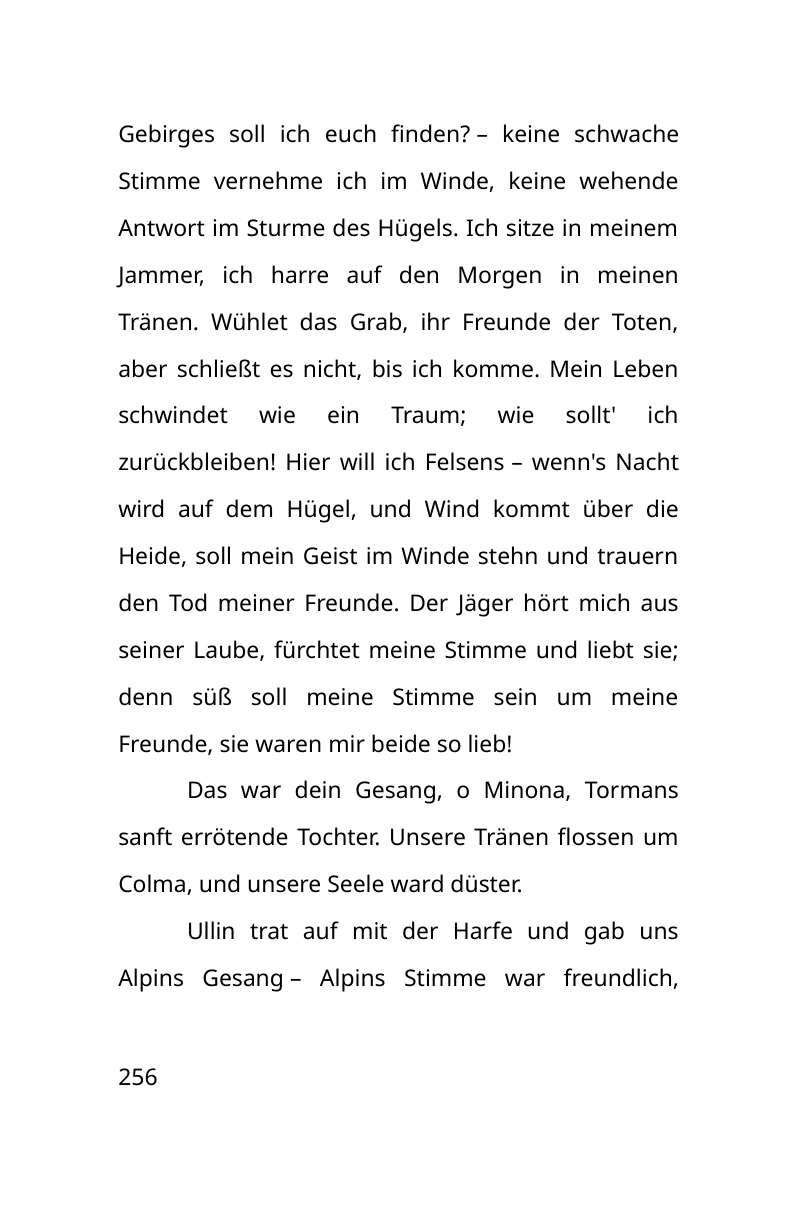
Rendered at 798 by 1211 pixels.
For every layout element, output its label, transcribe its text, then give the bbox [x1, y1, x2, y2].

text Ullin trat auf mit der Harfe und gab uns Alpins Gesang – Alpins Stimme war freundlich, [118, 915, 679, 993]
text Gebirges soll ich euch finden? – keine schwache Stimme vernehme ich im Winde, keine wehende Antwort im Sturme des Hügels. Ich sitze in meinem Jammer, ich harre auf den Morgen in meinen Tränen. Wühlet das Grab, ihr Freunde der Toten, aber schließt es nicht, bis ich komme. Mein Leben schwindet wie ein Traum; wie sollt' ich zurückbleiben! Hier will ich Felsens – wenn's Nacht wird auf dem Hügel, und Wind kommt über die Heide, soll mein Geist im Winde stehn und trauern den Tod meiner Freunde. Der Jäger hört mich aus seiner Laube, fürchtet meine Stimme und liebt sie; denn süß soll meine Stimme sein um meine Freunde, sie waren mir beide so lieb! [118, 118, 679, 759]
text Das war dein Gesang, o Minona, Tormans sanft errötende Tochter. Unsere Tränen flossen um Colma, und unsere Seele ward düster. [118, 774, 679, 899]
